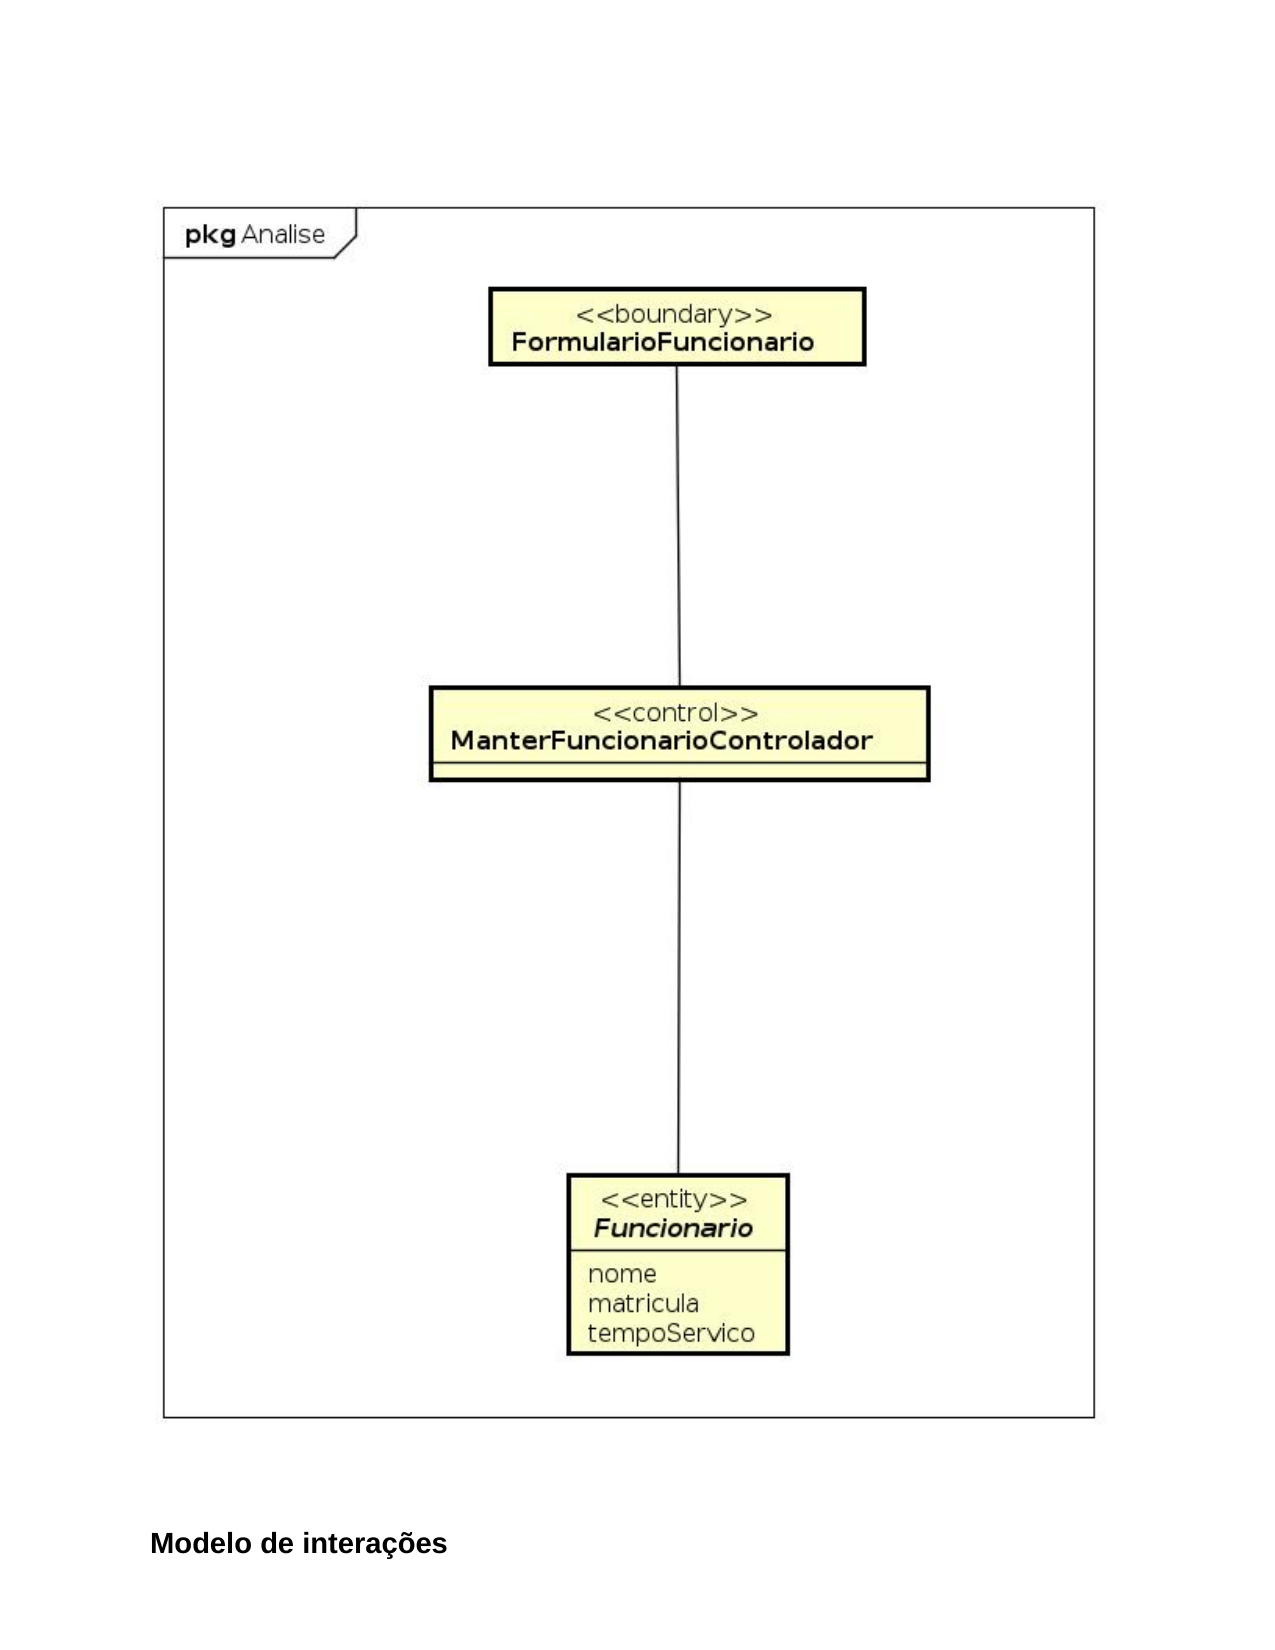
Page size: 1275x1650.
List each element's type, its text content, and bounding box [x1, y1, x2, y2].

text Modelo de interações [150, 1526, 1125, 1559]
picture [143, 187, 1114, 1439]
